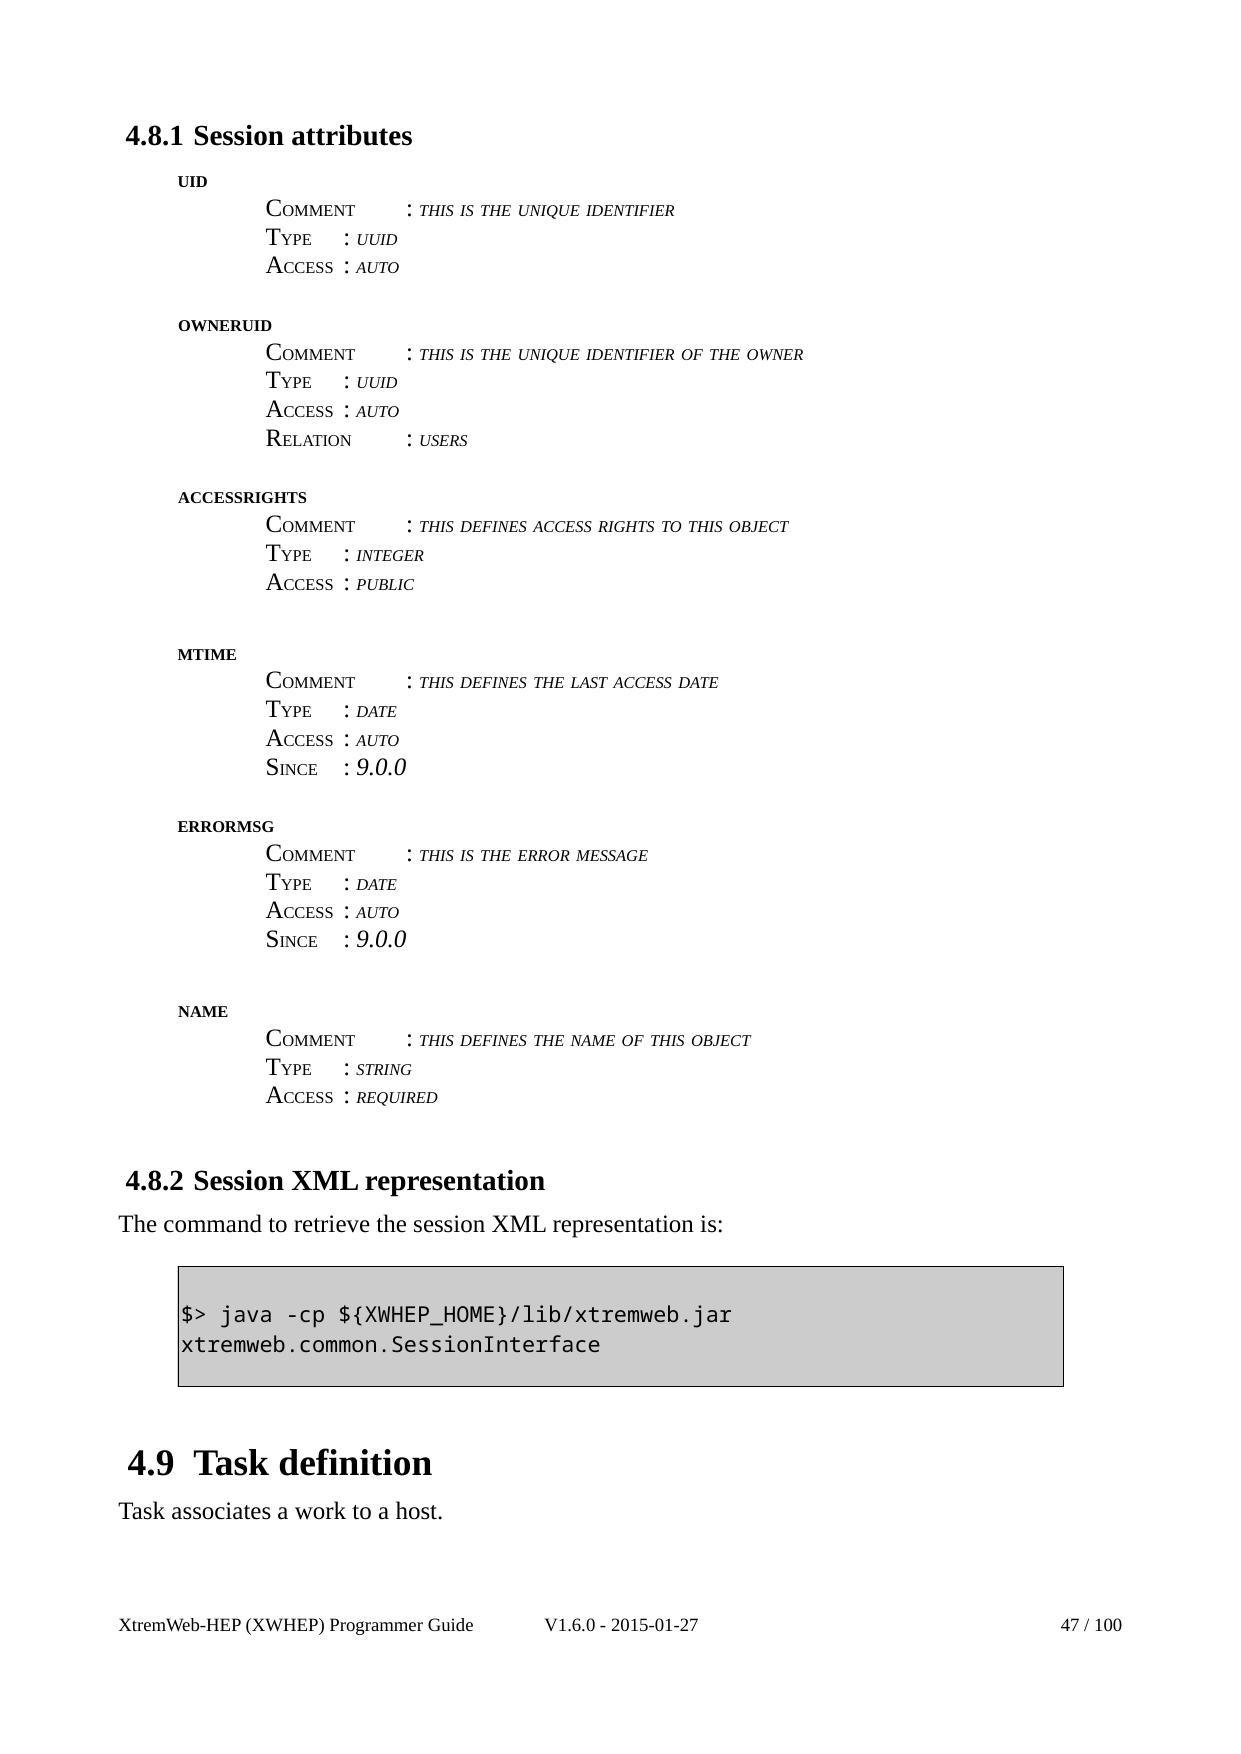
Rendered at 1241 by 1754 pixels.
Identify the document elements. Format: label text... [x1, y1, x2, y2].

text accessrights [178, 480, 1122, 509]
text errormsg [177, 809, 1122, 838]
text Comment : this defines access rights to this object [265, 509, 1122, 538]
text Type : date [265, 694, 1122, 723]
text Type : string [265, 1052, 1122, 1080]
text Comment : this is the error message [265, 838, 1122, 867]
subtitle Session XML representation [118, 1163, 1122, 1196]
text Comment : this defines the last access date [265, 665, 1122, 694]
text Relation : users [265, 423, 1122, 452]
text Access : public [265, 567, 1122, 595]
text Comment : this defines the name of this object [265, 1023, 1122, 1052]
text Access : required [265, 1080, 1122, 1109]
text Type : uuid [265, 222, 1122, 250]
text mtime [177, 637, 1122, 665]
text uid [177, 164, 1122, 193]
text Access : auto [265, 394, 1122, 423]
text Type : uuid [265, 365, 1122, 394]
text Type : integer [265, 538, 1122, 567]
text Comment : this is the unique identifier of the owner [265, 337, 1122, 365]
text Since : 9.0.0 [265, 924, 1122, 953]
text Access : auto [265, 895, 1122, 924]
text $> java -cp ${XWHEP_HOME}/lib/xtremweb.jar xtremweb.common.SessionInterface [179, 1296, 1063, 1356]
text name [178, 994, 1122, 1023]
text The command to retrieve the session XML representation is: [118, 1209, 1122, 1238]
text owneruid [178, 308, 1122, 337]
text Type : date [265, 867, 1122, 895]
text Since : 9.0.0 [265, 752, 1122, 780]
text Comment : this is the unique identifier [265, 193, 1122, 222]
subtitle Session attributes [118, 118, 1122, 152]
subtitle Task definition [118, 1440, 1122, 1483]
text Access : auto [265, 250, 1122, 279]
text Task associates a work to a host. [118, 1496, 1122, 1525]
text Access : auto [265, 723, 1122, 752]
